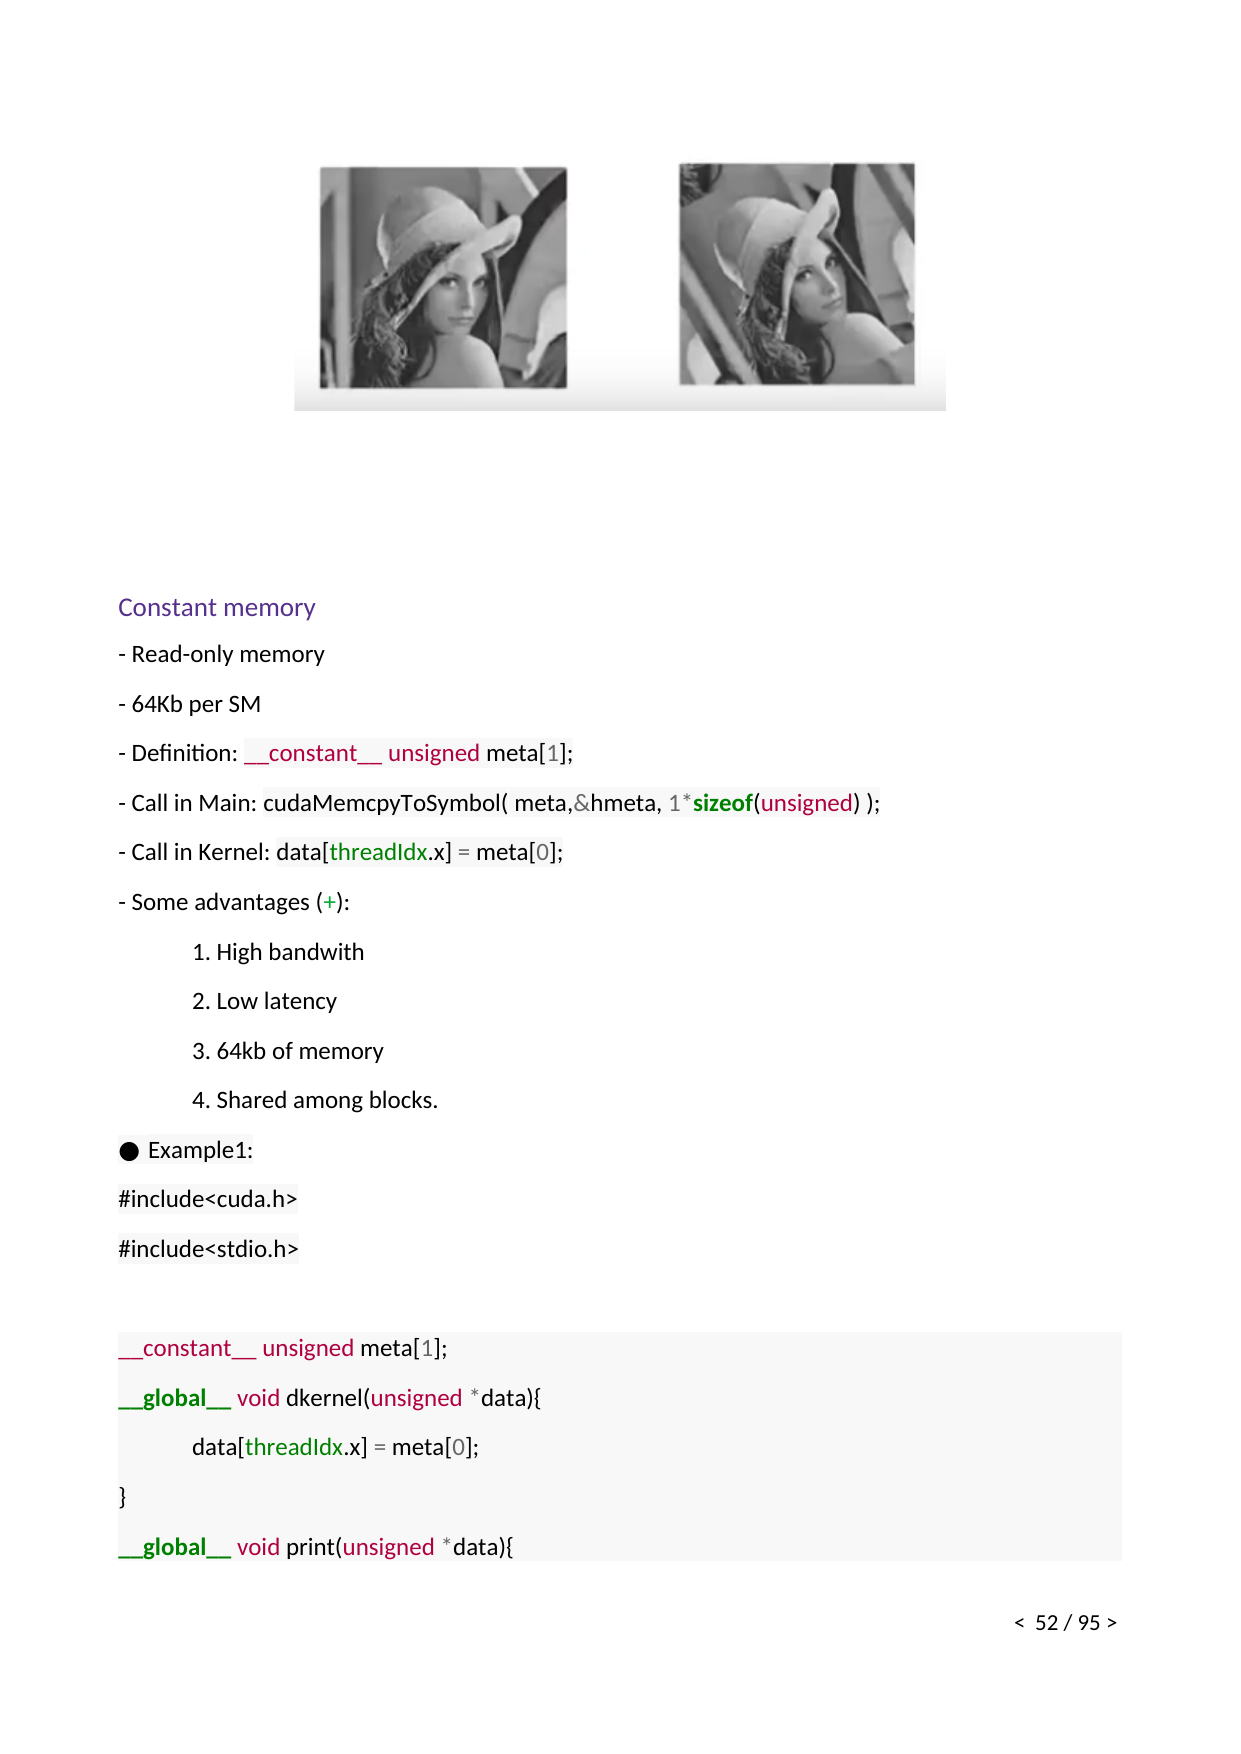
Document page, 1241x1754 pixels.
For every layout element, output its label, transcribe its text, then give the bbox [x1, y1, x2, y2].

text 3. 64kb of memory [118, 1035, 1122, 1065]
text __global__ void print(unsigned *data){ [118, 1531, 1122, 1561]
text 1. High bandwith [118, 936, 1122, 966]
text - Some advantages (+): [118, 886, 1122, 917]
picture [294, 147, 946, 411]
text 2. Low latency [118, 985, 1122, 1016]
text - Call in Main: cudaMemcpyToSymbol( meta,&hmeta, 1*sizeof(unsigned) ); [118, 787, 1122, 817]
text #include<cuda.h> [118, 1184, 1122, 1214]
text ● Example1: [118, 1134, 1122, 1164]
text - 64Kb per SM [118, 688, 1122, 718]
text - Call in Kernel: data[threadIdx.x] = meta[0]; [118, 837, 1122, 867]
text __global__ void dkernel(unsigned *data){ [118, 1382, 1122, 1412]
text - Definition: __constant__ unsigned meta[1]; [118, 737, 1122, 768]
text data[threadIdx.x] = meta[0]; [118, 1432, 1122, 1462]
text #include<stdio.h> [118, 1233, 1122, 1264]
text 4. Shared among blocks. [118, 1084, 1122, 1115]
text - Read-only memory [118, 638, 1122, 669]
text __constant__ unsigned meta[1]; [118, 1332, 1122, 1363]
text } [118, 1481, 1122, 1512]
subtitle Constant memory [118, 590, 1122, 623]
